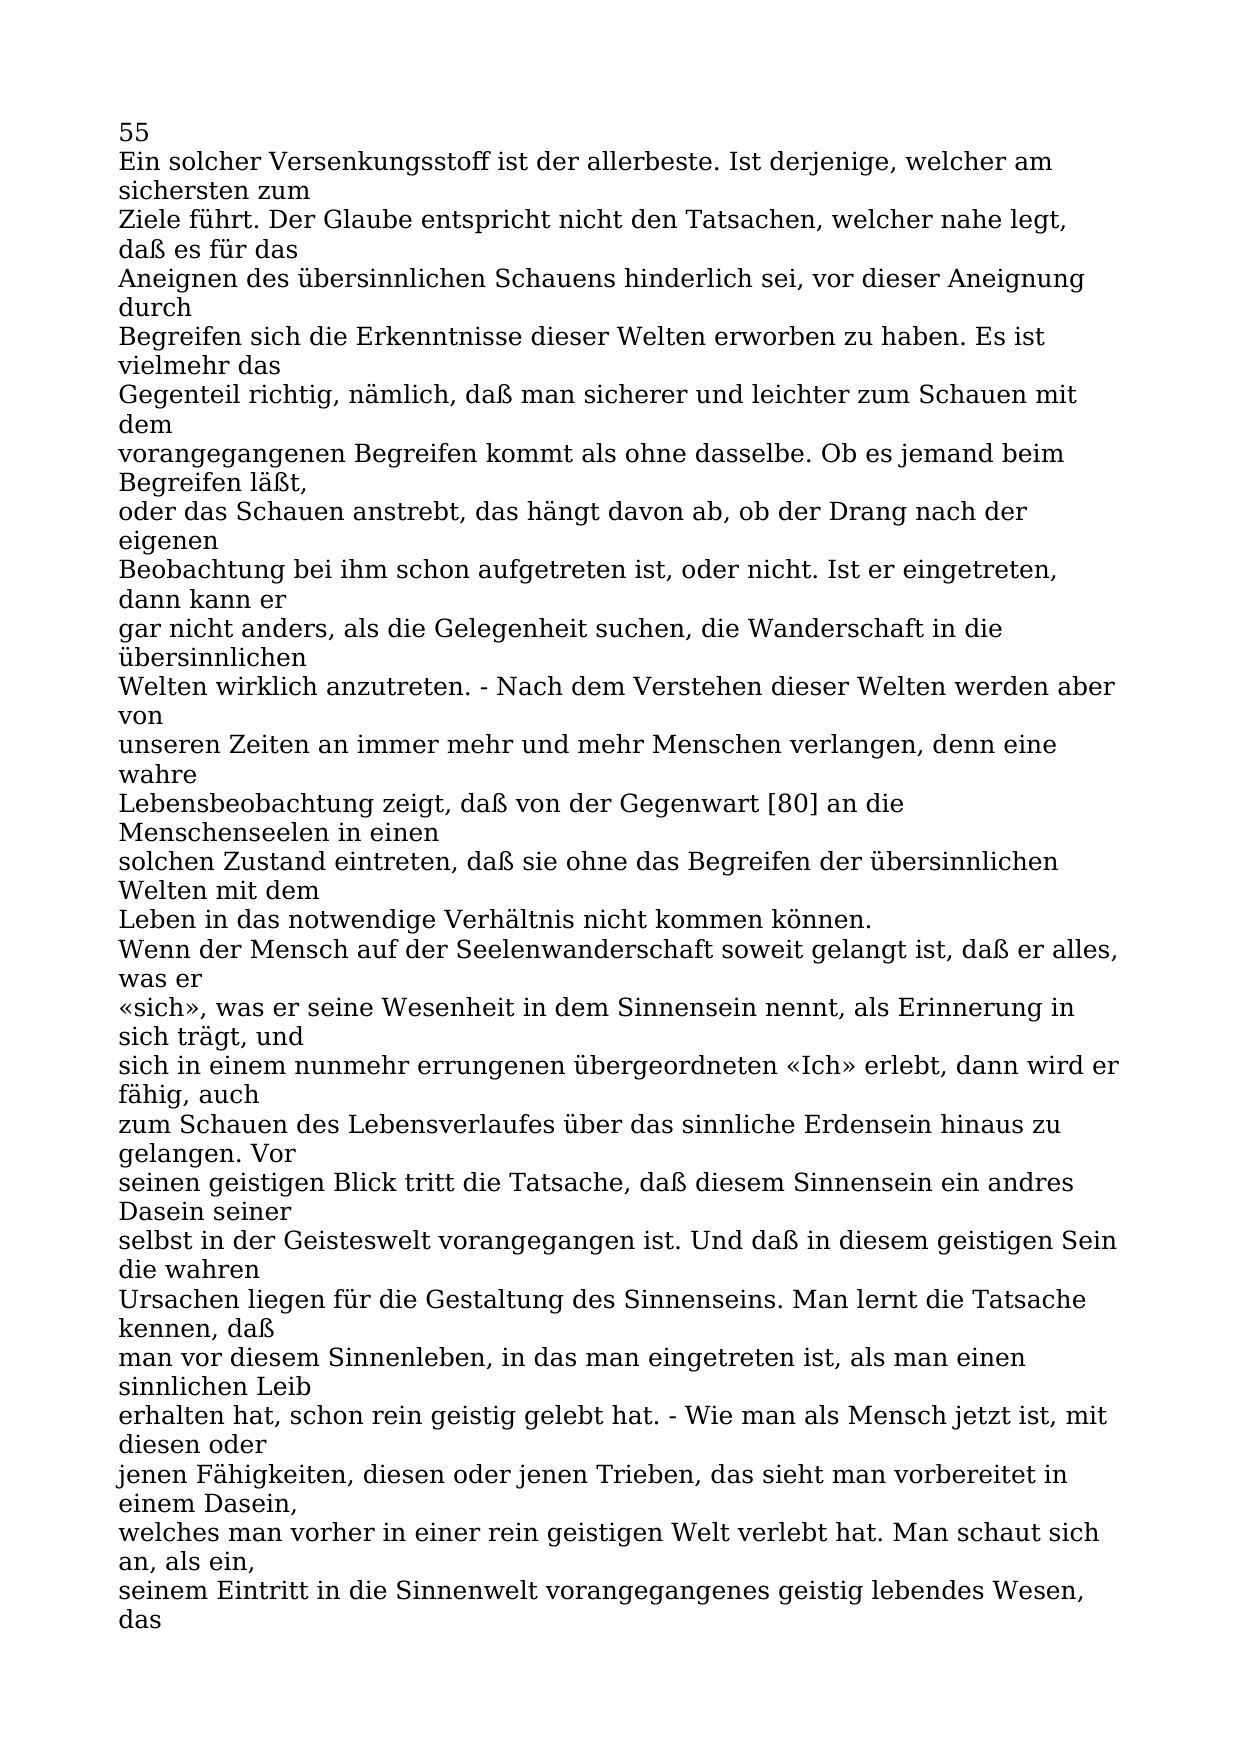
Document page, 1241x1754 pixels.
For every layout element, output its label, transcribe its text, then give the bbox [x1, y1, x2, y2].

text Beobachtung bei ihm schon aufgetreten ist, oder nicht. Ist er eingetreten, dann kann er [118, 556, 1122, 614]
text zum Schauen des Lebensverlaufes über das sinnliche Erdensein hinaus zu gelangen. Vor [118, 1110, 1122, 1168]
text Leben in das notwendige Verhältnis nicht kommen können. [118, 906, 1122, 935]
text oder das Schauen anstrebt, das hängt davon ab, ob der Drang nach der eigenen [118, 497, 1122, 556]
text vorangegangenen Begreifen kommt als ohne dasselbe. Ob es jemand beim Begreifen läßt, [118, 439, 1122, 497]
text Lebensbeobachtung zeigt, daß von der Gegenwart [80] an die Menschenseelen in einen [118, 789, 1122, 847]
text Ein solcher Versenkungsstoff ist der allerbeste. Ist derjenige, welcher am sichersten zum [118, 147, 1122, 206]
text solchen Zustand eintreten, daß sie ohne das Begreifen der übersinnlichen Welten mit dem [118, 847, 1122, 906]
text Begreifen sich die Erkenntnisse dieser Welten erworben zu haben. Es ist vielmehr das [118, 322, 1122, 381]
text «sich», was er seine Wesenheit in dem Sinnensein nennt, als Erinnerung in sich trägt, und [118, 993, 1122, 1051]
text 55 [118, 118, 1122, 147]
text Aneignen des übersinnlichen Schauens hinderlich sei, vor dieser Aneignung durch [118, 264, 1122, 322]
text welches man vorher in einer rein geistigen Welt verlebt hat. Man schaut sich an, als ein, [118, 1518, 1122, 1576]
text Welten wirklich anzutreten. - Nach dem Verstehen dieser Welten werden aber von [118, 672, 1122, 731]
text Wenn der Mensch auf der Seelenwanderschaft soweit gelangt ist, daß er alles, was er [118, 935, 1122, 993]
text gar nicht anders, als die Gelegenheit suchen, die Wanderschaft in die übersinnlichen [118, 614, 1122, 672]
text sich in einem nunmehr errungenen übergeordneten «Ich» erlebt, dann wird er fähig, auch [118, 1051, 1122, 1110]
text Gegenteil richtig, nämlich, daß man sicherer und leichter zum Schauen mit dem [118, 381, 1122, 439]
text unseren Zeiten an immer mehr und mehr Menschen verlangen, denn eine wahre [118, 731, 1122, 789]
text erhalten hat, schon rein geistig gelebt hat. - Wie man als Mensch jetzt ist, mit diesen oder [118, 1401, 1122, 1460]
text seinen geistigen Blick tritt die Tatsache, daß diesem Sinnensein ein andres Dasein seiner [118, 1168, 1122, 1226]
text jenen Fähigkeiten, diesen oder jenen Trieben, das sieht man vorbereitet in einem Dasein, [118, 1460, 1122, 1518]
text man vor diesem Sinnenleben, in das man eingetreten ist, als man einen sinnlichen Leib [118, 1343, 1122, 1401]
text Ursachen liegen für die Gestaltung des Sinnenseins. Man lernt die Tatsache kennen, daß [118, 1285, 1122, 1343]
text seinem Eintritt in die Sinnenwelt vorangegangenes geistig lebendes Wesen, das [118, 1576, 1122, 1635]
text Ziele führt. Der Glaube entspricht nicht den Tatsachen, welcher nahe legt, daß es für das [118, 206, 1122, 264]
text selbst in der Geisteswelt vorangegangen ist. Und daß in diesem geistigen Sein die wahren [118, 1226, 1122, 1285]
